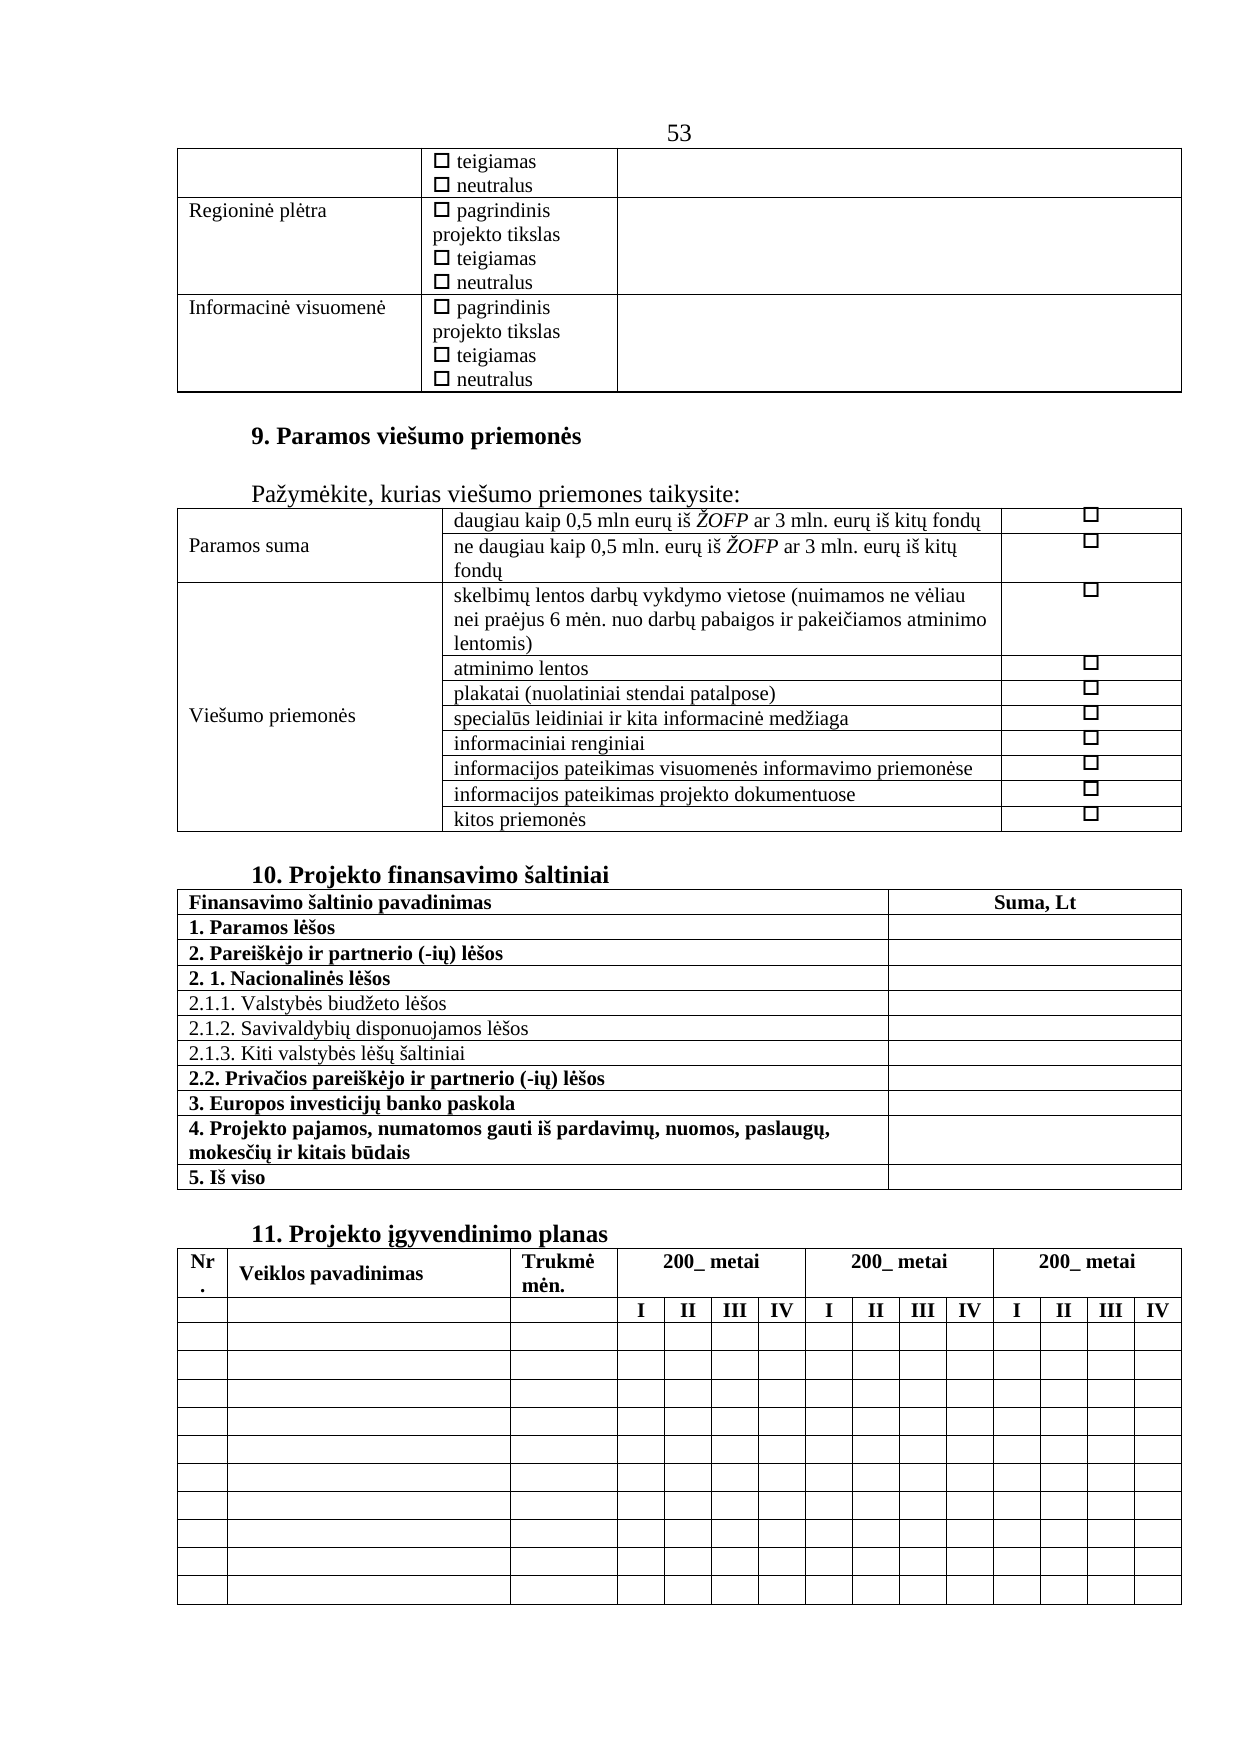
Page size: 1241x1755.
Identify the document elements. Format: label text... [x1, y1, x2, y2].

table_cell [712, 1492, 758, 1519]
table_cell 1. Paramos lėšos [178, 915, 888, 939]
table_cell [806, 1576, 852, 1603]
table_cell [947, 1436, 993, 1463]
table_cell [900, 1323, 946, 1350]
table_cell 2. 1. Nacionalinės lėšos [178, 966, 888, 989]
table_cell III [1088, 1298, 1134, 1322]
table_cell [228, 1351, 510, 1378]
table_cell o [1002, 807, 1181, 831]
table_cell [947, 1323, 993, 1350]
table_cell 2. Pareiškėjo ir partnerio (-ių) lėšos [178, 940, 888, 964]
table_cell [806, 1464, 852, 1491]
table_cell I [994, 1298, 1040, 1322]
table_cell [618, 1436, 664, 1463]
table_header 200_ metai [618, 1249, 805, 1297]
table_cell [759, 1408, 805, 1435]
text 11. Projekto įgyvendinimo planas [177, 1219, 1181, 1248]
table_cell [947, 1576, 993, 1603]
table_cell [665, 1323, 711, 1350]
table_cell [994, 1351, 1040, 1378]
table_cell o pagrindinis projekto tikslas o teigiamas o neutralus [422, 295, 617, 391]
table_cell [228, 1464, 510, 1491]
table_cell [889, 1066, 1181, 1090]
table_cell [806, 1323, 852, 1350]
table_cell ne daugiau kaip 0,5 mln. eurų iš ŽOFP ar 3 mln. eurų iš kitų fondų [443, 534, 1001, 582]
table_cell [665, 1576, 711, 1603]
table_cell [900, 1520, 946, 1547]
table_cell [759, 1492, 805, 1519]
table_cell [1088, 1464, 1134, 1491]
table_cell [1135, 1323, 1181, 1350]
table_cell [1088, 1548, 1134, 1575]
table_cell [665, 1436, 711, 1463]
table_cell 2.1.2. Savivaldybių disponuojamos lėšos [178, 1016, 888, 1040]
table_cell o [1002, 583, 1181, 655]
table_cell o [1002, 781, 1181, 806]
table_cell [178, 1408, 227, 1435]
table_cell [665, 1520, 711, 1547]
table_header Finansavimo šaltinio pavadinimas [178, 890, 888, 914]
table_cell [900, 1492, 946, 1519]
table_cell III [900, 1298, 946, 1322]
table_cell [178, 1492, 227, 1519]
table_cell [665, 1351, 711, 1378]
table_cell [712, 1548, 758, 1575]
table_cell [1088, 1520, 1134, 1547]
table_cell [511, 1436, 617, 1463]
table_cell [511, 1298, 617, 1322]
table_cell [889, 1041, 1181, 1065]
table_cell [1041, 1436, 1087, 1463]
table_cell o [1002, 681, 1181, 705]
table_cell [511, 1351, 617, 1378]
table_header Nr. [178, 1249, 227, 1297]
table_cell [618, 1492, 664, 1519]
table_cell [1135, 1351, 1181, 1378]
table_cell 4. Projekto pajamos, numatomos gauti iš pardavimų, nuomos, paslaugų, mokesčių ir kitais būdais [178, 1116, 888, 1164]
table_cell o pagrindinis projekto tikslas o teigiamas o neutralus [422, 198, 617, 294]
table_cell [1041, 1323, 1087, 1350]
table_cell [900, 1408, 946, 1435]
table_cell [759, 1323, 805, 1350]
table_cell [618, 1323, 664, 1350]
table_cell [1088, 1323, 1134, 1350]
table_cell [228, 1408, 510, 1435]
table_cell [759, 1436, 805, 1463]
table_cell [618, 1548, 664, 1575]
table_cell [1088, 1408, 1134, 1435]
table_cell 3. Europos investicijų banko paskola [178, 1091, 888, 1115]
table_cell [947, 1548, 993, 1575]
table_cell [994, 1408, 1040, 1435]
table_cell [228, 1323, 510, 1350]
table_cell [511, 1520, 617, 1547]
table_cell [994, 1492, 1040, 1519]
table_cell [994, 1520, 1040, 1547]
table_cell III [712, 1298, 758, 1322]
table_cell specialūs leidiniai ir kita informacinė medžiaga [443, 706, 1001, 730]
table_cell [665, 1548, 711, 1575]
table_cell [665, 1380, 711, 1407]
table_cell [759, 1576, 805, 1603]
table_cell kitos priemonės [443, 807, 1001, 831]
table_cell [947, 1380, 993, 1407]
table_cell o [1002, 731, 1181, 755]
table_cell [853, 1548, 899, 1575]
table_cell [618, 198, 1181, 294]
table_cell [900, 1351, 946, 1378]
table_cell [178, 1520, 227, 1547]
table_cell [853, 1408, 899, 1435]
table_cell [853, 1351, 899, 1378]
table_cell [712, 1380, 758, 1407]
table_cell [806, 1492, 852, 1519]
table_header 200_ metai [806, 1249, 993, 1297]
table_cell [618, 1464, 664, 1491]
table_cell [759, 1548, 805, 1575]
table_cell [1088, 1380, 1134, 1407]
table_cell [994, 1548, 1040, 1575]
table_cell [228, 1436, 510, 1463]
table_cell [853, 1380, 899, 1407]
table_cell II [1041, 1298, 1087, 1322]
table_header 200_ metai [994, 1249, 1181, 1297]
table_cell [900, 1576, 946, 1603]
table_cell o [1002, 656, 1181, 680]
table_cell [618, 1351, 664, 1378]
table_cell [947, 1492, 993, 1519]
table_cell [1041, 1492, 1087, 1519]
table_cell [712, 1520, 758, 1547]
table_cell [900, 1548, 946, 1575]
table_cell [618, 1576, 664, 1603]
table_cell [1088, 1576, 1134, 1603]
table_cell [853, 1464, 899, 1491]
table_cell [1041, 1351, 1087, 1378]
table_cell [853, 1436, 899, 1463]
table_cell 2.2. Privačios pareiškėjo ir partnerio (-ių) lėšos [178, 1066, 888, 1090]
table_cell [511, 1492, 617, 1519]
table_cell [1041, 1520, 1087, 1547]
table_cell [1135, 1576, 1181, 1603]
table_cell [1088, 1492, 1134, 1519]
table_cell [759, 1351, 805, 1378]
table_cell [759, 1464, 805, 1491]
table_cell [759, 1380, 805, 1407]
table_cell [994, 1323, 1040, 1350]
table_cell [178, 1436, 227, 1463]
table_cell Regioninė plėtra [178, 198, 421, 294]
table_cell [228, 1548, 510, 1575]
table_cell [889, 1091, 1181, 1115]
table_cell o [1002, 534, 1181, 582]
table_cell [853, 1520, 899, 1547]
table_cell [1135, 1436, 1181, 1463]
table_cell [806, 1380, 852, 1407]
table_cell o teigiamas o neutralus [422, 149, 617, 197]
table_cell [889, 966, 1181, 989]
table_cell informacijos pateikimas projekto dokumentuose [443, 781, 1001, 806]
table_cell [947, 1520, 993, 1547]
table_cell [228, 1380, 510, 1407]
table_cell 2.1.1. Valstybės biudžeto lėšos [178, 991, 888, 1015]
table_cell [178, 1351, 227, 1378]
table_cell plakatai (nuolatiniai stendai patalpose) [443, 681, 1001, 705]
table_cell [1135, 1464, 1181, 1491]
table_cell IV [947, 1298, 993, 1322]
table_cell [712, 1408, 758, 1435]
table_cell [806, 1351, 852, 1378]
table_cell [178, 1576, 227, 1603]
table_cell [994, 1380, 1040, 1407]
table_cell [1135, 1380, 1181, 1407]
table_cell 5. Iš viso [178, 1165, 888, 1189]
table_cell [712, 1464, 758, 1491]
table_cell [178, 149, 421, 197]
table_cell Informacinė visuomenė [178, 295, 421, 391]
table_cell [1041, 1464, 1087, 1491]
text 9. Paramos viešumo priemonės [177, 421, 1181, 450]
table_cell informacijos pateikimas visuomenės informavimo priemonėse [443, 756, 1001, 780]
table_cell [994, 1464, 1040, 1491]
table_cell [228, 1520, 510, 1547]
table_cell [712, 1323, 758, 1350]
table_cell [511, 1380, 617, 1407]
table_cell skelbimų lentos darbų vykdymo vietose (nuimamos ne vėliau nei praėjus 6 mėn. nuo darbų pabaigos ir pakeičiamos atminimo lentomis) [443, 583, 1001, 655]
table_cell [712, 1436, 758, 1463]
table_header o [1002, 509, 1181, 532]
table_cell II [853, 1298, 899, 1322]
table_cell [665, 1408, 711, 1435]
table_cell [900, 1436, 946, 1463]
table_cell [228, 1576, 510, 1603]
table_cell [853, 1323, 899, 1350]
table_cell [712, 1351, 758, 1378]
table_cell 2.1.3. Kiti valstybės lėšų šaltiniai [178, 1041, 888, 1065]
table_cell [178, 1323, 227, 1350]
table_cell [994, 1576, 1040, 1603]
table_cell [1041, 1576, 1087, 1603]
table_cell I [618, 1298, 664, 1322]
table_header Veiklos pavadinimas [228, 1249, 510, 1297]
table_cell [889, 991, 1181, 1015]
table_cell [1135, 1548, 1181, 1575]
table_cell [618, 1380, 664, 1407]
table_cell [889, 915, 1181, 939]
table_cell [665, 1464, 711, 1491]
table_cell [178, 1380, 227, 1407]
table_cell IV [1135, 1298, 1181, 1322]
table_cell II [665, 1298, 711, 1322]
table_cell [947, 1464, 993, 1491]
table_cell [889, 940, 1181, 964]
table_cell [994, 1436, 1040, 1463]
table_cell [806, 1548, 852, 1575]
table_header Paramos suma [178, 509, 442, 582]
table_cell [618, 1408, 664, 1435]
table_cell Viešumo priemonės [178, 583, 442, 831]
table_cell [853, 1492, 899, 1519]
table_cell [511, 1408, 617, 1435]
table_cell I [806, 1298, 852, 1322]
table_cell IV [759, 1298, 805, 1322]
table_cell [1041, 1408, 1087, 1435]
table_cell [806, 1520, 852, 1547]
table_cell [759, 1520, 805, 1547]
table_cell [947, 1408, 993, 1435]
table_cell [712, 1576, 758, 1603]
table_cell [1135, 1408, 1181, 1435]
table_cell [228, 1492, 510, 1519]
table_cell [618, 1520, 664, 1547]
table_cell [853, 1576, 899, 1603]
table_cell [806, 1408, 852, 1435]
table_cell [900, 1380, 946, 1407]
table_cell [511, 1576, 617, 1603]
table_cell [806, 1436, 852, 1463]
table_cell o [1002, 756, 1181, 780]
table_cell [178, 1548, 227, 1575]
table_cell [1135, 1520, 1181, 1547]
table_cell [511, 1548, 617, 1575]
table_cell [1135, 1492, 1181, 1519]
table_cell [228, 1298, 510, 1322]
table_cell [1088, 1436, 1134, 1463]
table_header Trukmė mėn. [511, 1249, 617, 1297]
table_cell [618, 295, 1181, 391]
table_header daugiau kaip 0,5 mln eurų iš ŽOFP ar 3 mln. eurų iš kitų fondų [443, 509, 1001, 532]
table_cell [1041, 1380, 1087, 1407]
table_cell [900, 1464, 946, 1491]
table_header Suma, Lt [889, 890, 1181, 914]
table_cell [178, 1298, 227, 1322]
table_cell [1041, 1548, 1087, 1575]
table_cell informaciniai renginiai [443, 731, 1001, 755]
table_cell [511, 1323, 617, 1350]
table_cell [889, 1016, 1181, 1040]
text Pažymėkite, kurias viešumo priemones taikysite: [177, 479, 1181, 507]
table_cell [178, 1464, 227, 1491]
table_cell [889, 1165, 1181, 1189]
text 10. Projekto finansavimo šaltiniai [177, 860, 1181, 889]
table_cell [1088, 1351, 1134, 1378]
table_cell [618, 149, 1181, 197]
table_cell [511, 1464, 617, 1491]
table_cell [889, 1116, 1181, 1164]
table_cell [665, 1492, 711, 1519]
table_cell o [1002, 706, 1181, 730]
table_cell atminimo lentos [443, 656, 1001, 680]
table_cell [947, 1351, 993, 1378]
